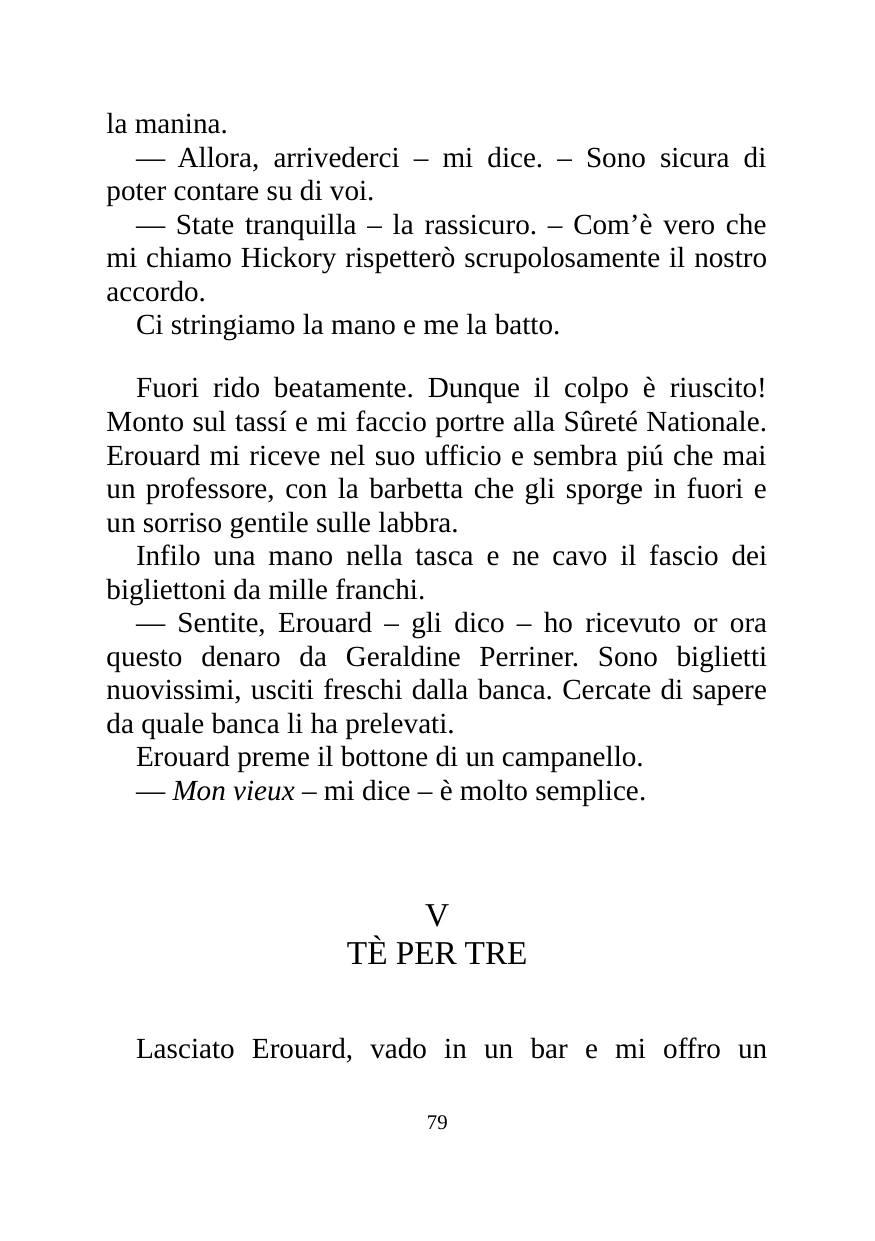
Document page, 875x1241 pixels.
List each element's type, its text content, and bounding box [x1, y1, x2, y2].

subtitle V TÈ PER TRE [106, 895, 768, 972]
text Fuori rido beatamente. Dunque il colpo è riuscito! Monto sul tassí e mi faccio portre alla Sûreté Nationale. Erouard mi riceve nel suo ufficio e sembra piú che mai un professore, con la barbetta che gli sporge in fuori e un sorriso gentile sulle labbra. [106, 371, 768, 538]
text Lasciato Erouard, vado in un bar e mi offro un [106, 1031, 768, 1064]
text la manina. [106, 106, 768, 140]
text Ci stringiamo la mano e me la batto. [106, 307, 768, 341]
text — Sentite, Erouard – gli dico – ho ricevuto or ora questo denaro da Geraldine Perriner. Sono biglietti nuovissimi, usciti freschi dalla banca. Cercate di sapere da quale banca li ha prelevati. [106, 605, 768, 739]
text Infilo una mano nella tasca e ne cavo il fascio dei bigliettoni da mille franchi. [106, 538, 768, 605]
text Erouard preme il bottone di un campanello. [106, 739, 768, 773]
text — State tranquilla – la rassicuro. – Com’è vero che mi chiamo Hickory rispetterò scrupolosamente il nostro accordo. [106, 207, 768, 307]
text — Allora, arrivederci – mi dice. – Sono sicura di poter contare su di voi. [106, 140, 768, 207]
text — Mon vieux – mi dice – è molto semplice. [106, 773, 768, 807]
